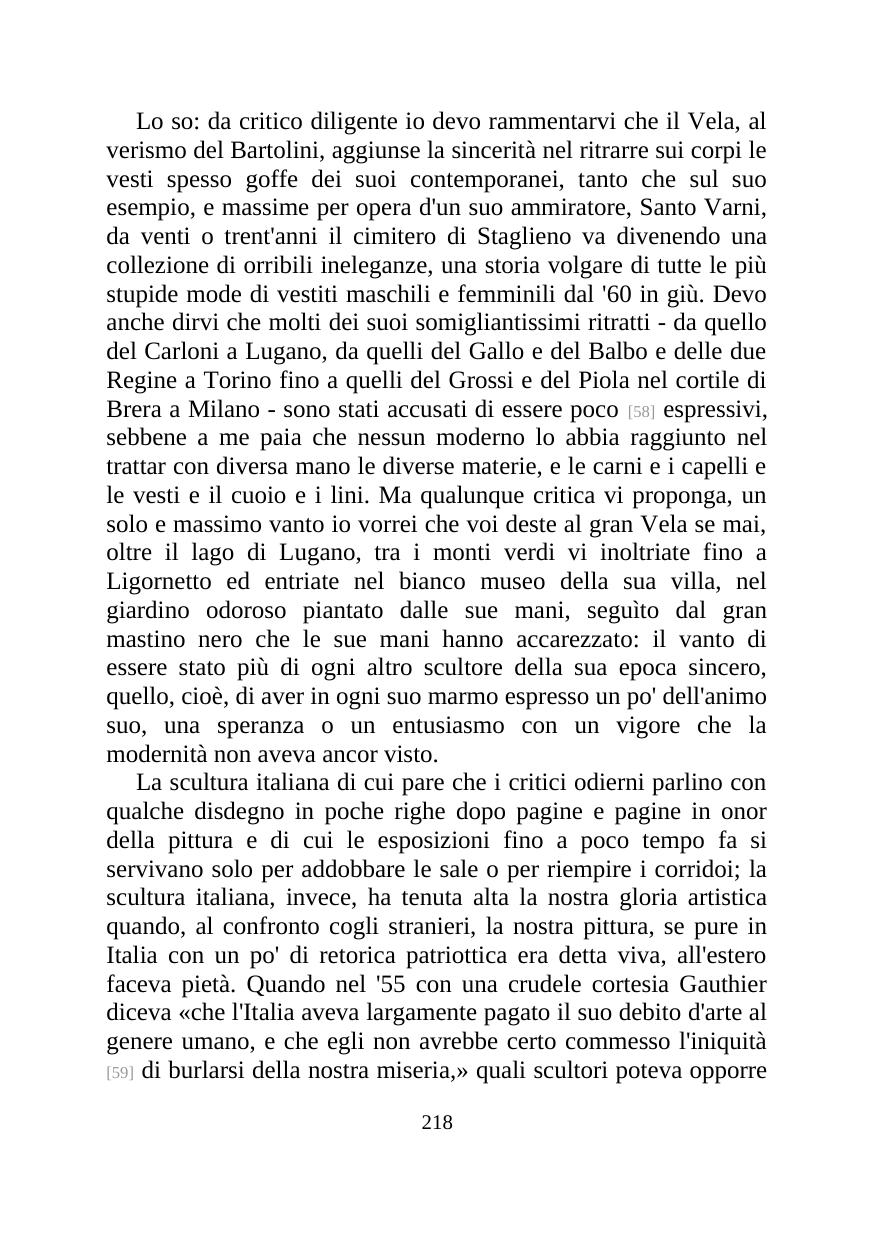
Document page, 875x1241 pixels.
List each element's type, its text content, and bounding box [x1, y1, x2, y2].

text La scultura italiana di cui pare che i critici odierni parlino con qualche disdegno in poche righe dopo pagine e pagine in onor della pittura e di cui le esposizioni fino a poco tempo fa si servivano solo per addobbare le sale o per riempire i corridoi; la scultura italiana, invece, ha tenuta alta la nostra gloria artistica quando, al confronto cogli stranieri, la nostra pittura, se pure in Italia con un po' di retorica patriottica era detta viva, all'estero faceva pietà. Quando nel '55 con una crudele cortesia Gauthier diceva «che l'Italia aveva largamente pagato il suo debito d'arte al genere umano, e che egli non avrebbe certo commesso l'iniquità [59] di burlarsi della nostra miseria,» quali scultori poteva opporre [106, 767, 768, 1084]
text Lo so: da critico diligente io devo rammentarvi che il Vela, al verismo del Bartolini, aggiunse la sincerità nel ritrarre sui corpi le vesti spesso goffe dei suoi contemporanei, tanto che sul suo esempio, e massime per opera d'un suo ammiratore, Santo Varni, da venti o trent'anni il cimitero di Staglieno va divenendo una collezione di orribili ineleganze, una storia volgare di tutte le più stupide mode di vestiti maschili e femminili dal '60 in giù. Devo anche dirvi che molti dei suoi somigliantissimi ritratti - da quello del Carloni a Lugano, da quelli del Gallo e del Balbo e delle due Regine a Torino fino a quelli del Grossi e del Piola nel cortile di Brera a Milano - sono stati accusati di essere poco [58] espressivi, sebbene a me paia che nessun moderno lo abbia raggiunto nel trattar con diversa mano le diverse materie, e le carni e i capelli e le vesti e il cuoio e i lini. Ma qualunque critica vi proponga, un solo e massimo vanto io vorrei che voi deste al gran Vela se mai, oltre il lago di Lugano, tra i monti verdi vi inoltriate fino a Ligornetto ed entriate nel bianco museo della sua villa, nel giardino odoroso piantato dalle sue mani, seguìto dal gran mastino nero che le sue mani hanno accarezzato: il vanto di essere stato più di ogni altro scultore della sua epoca sincero, quello, cioè, di aver in ogni suo marmo espresso un po' dell'animo suo, una speranza o un entusiasmo con un vigore che la modernità non aveva ancor visto. [106, 106, 768, 767]
